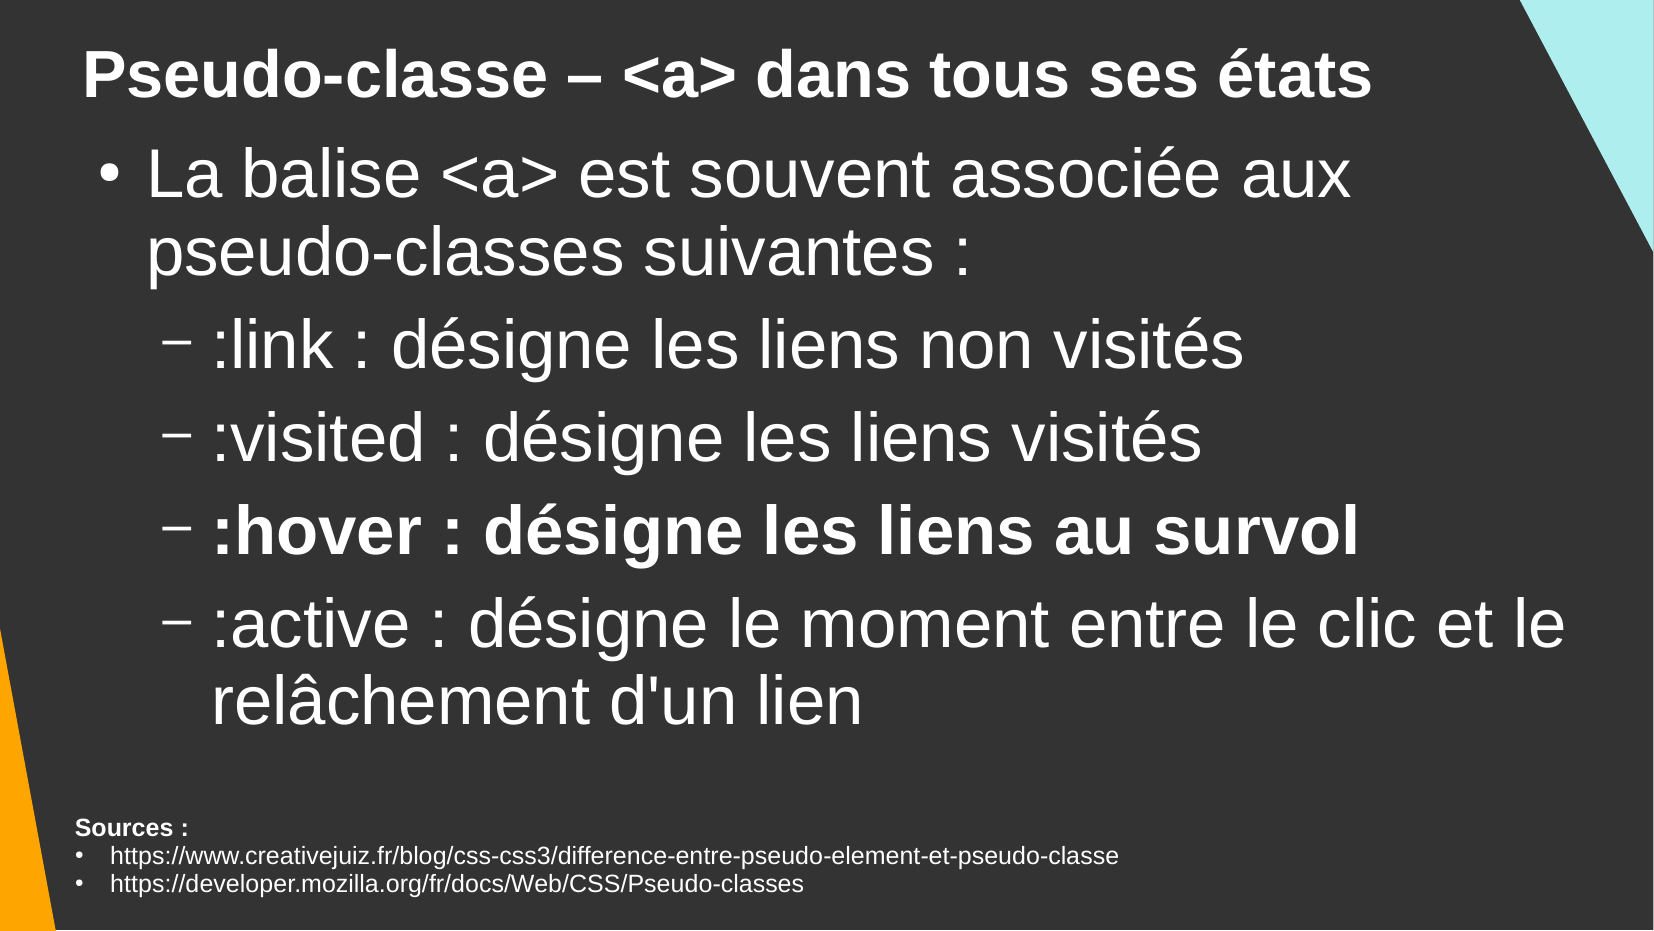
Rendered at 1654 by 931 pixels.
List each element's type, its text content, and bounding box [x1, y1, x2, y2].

title Pseudo-classe – <a> dans tous ses états [82, 37, 1571, 114]
text_box Sources : https://www.creativejuiz.fr/blog/css-css3/difference-entre-pseudo-element-et-pseudo-classe https://developer.mozilla.org/fr/docs/Web/CSS/Pseudo-classes [60, 806, 1546, 931]
list La balise <a> est souvent associée aux pseudo-classes suivantes : :link : désigne les liens non visités :visited : désigne les liens visités :hover : désigne les liens au survol :active : désigne le moment entre le clic et le relâchement d'un lien [80, 135, 1605, 745]
text_box [0, 628, 56, 931]
text_box [1519, 0, 1654, 254]
